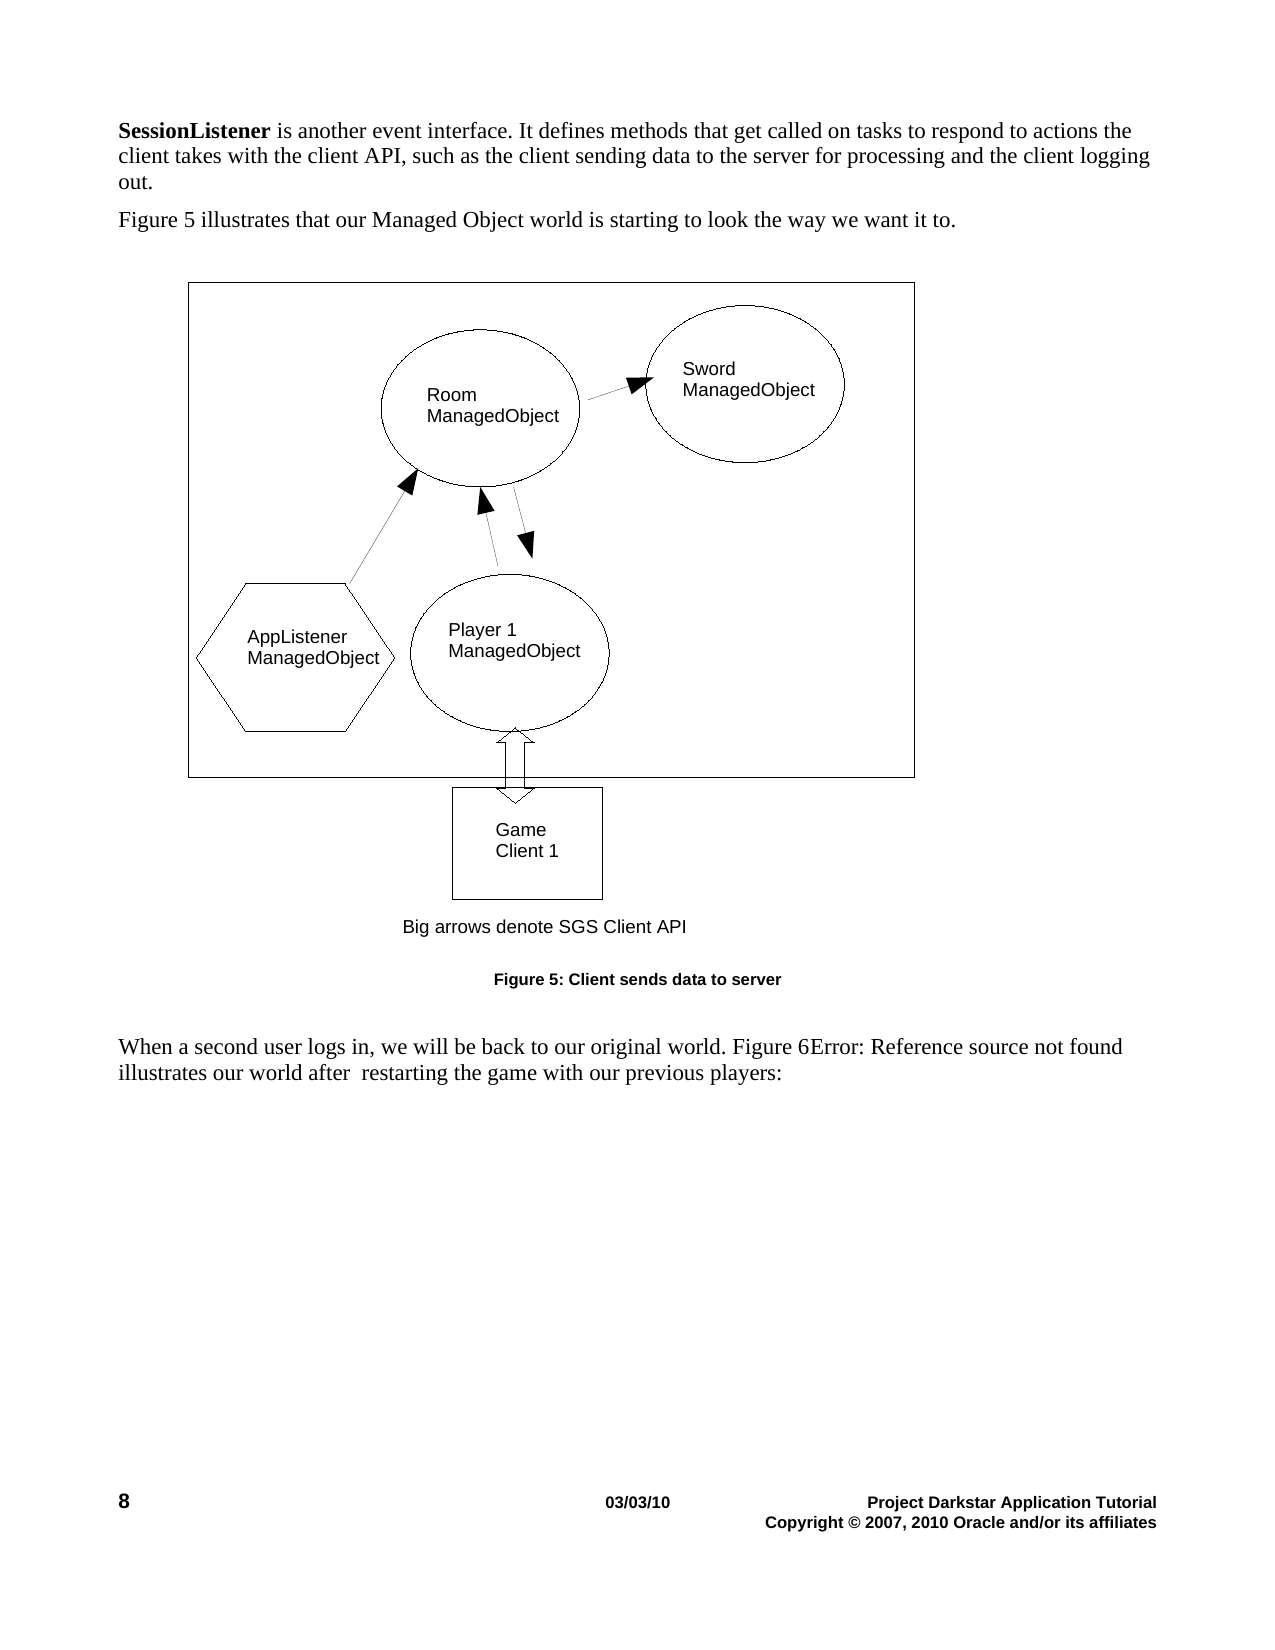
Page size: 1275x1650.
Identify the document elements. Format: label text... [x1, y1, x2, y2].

text Figure 5: Client sends data to server [118, 245, 1157, 989]
text SessionListener is another event interface. It defines methods that get called on tasks to respond to actions the client takes with the client API, such as the client sending data to the server for processing and the client logging out. [118, 118, 1157, 194]
text When a second user logs in, we will be back to our original world. Figure 6Error: Reference source not found illustrates our world after restarting the game with our previous players: [118, 1034, 1157, 1085]
text Figure 5 illustrates that our Managed Object world is starting to look the way we want it to. [118, 207, 1157, 232]
